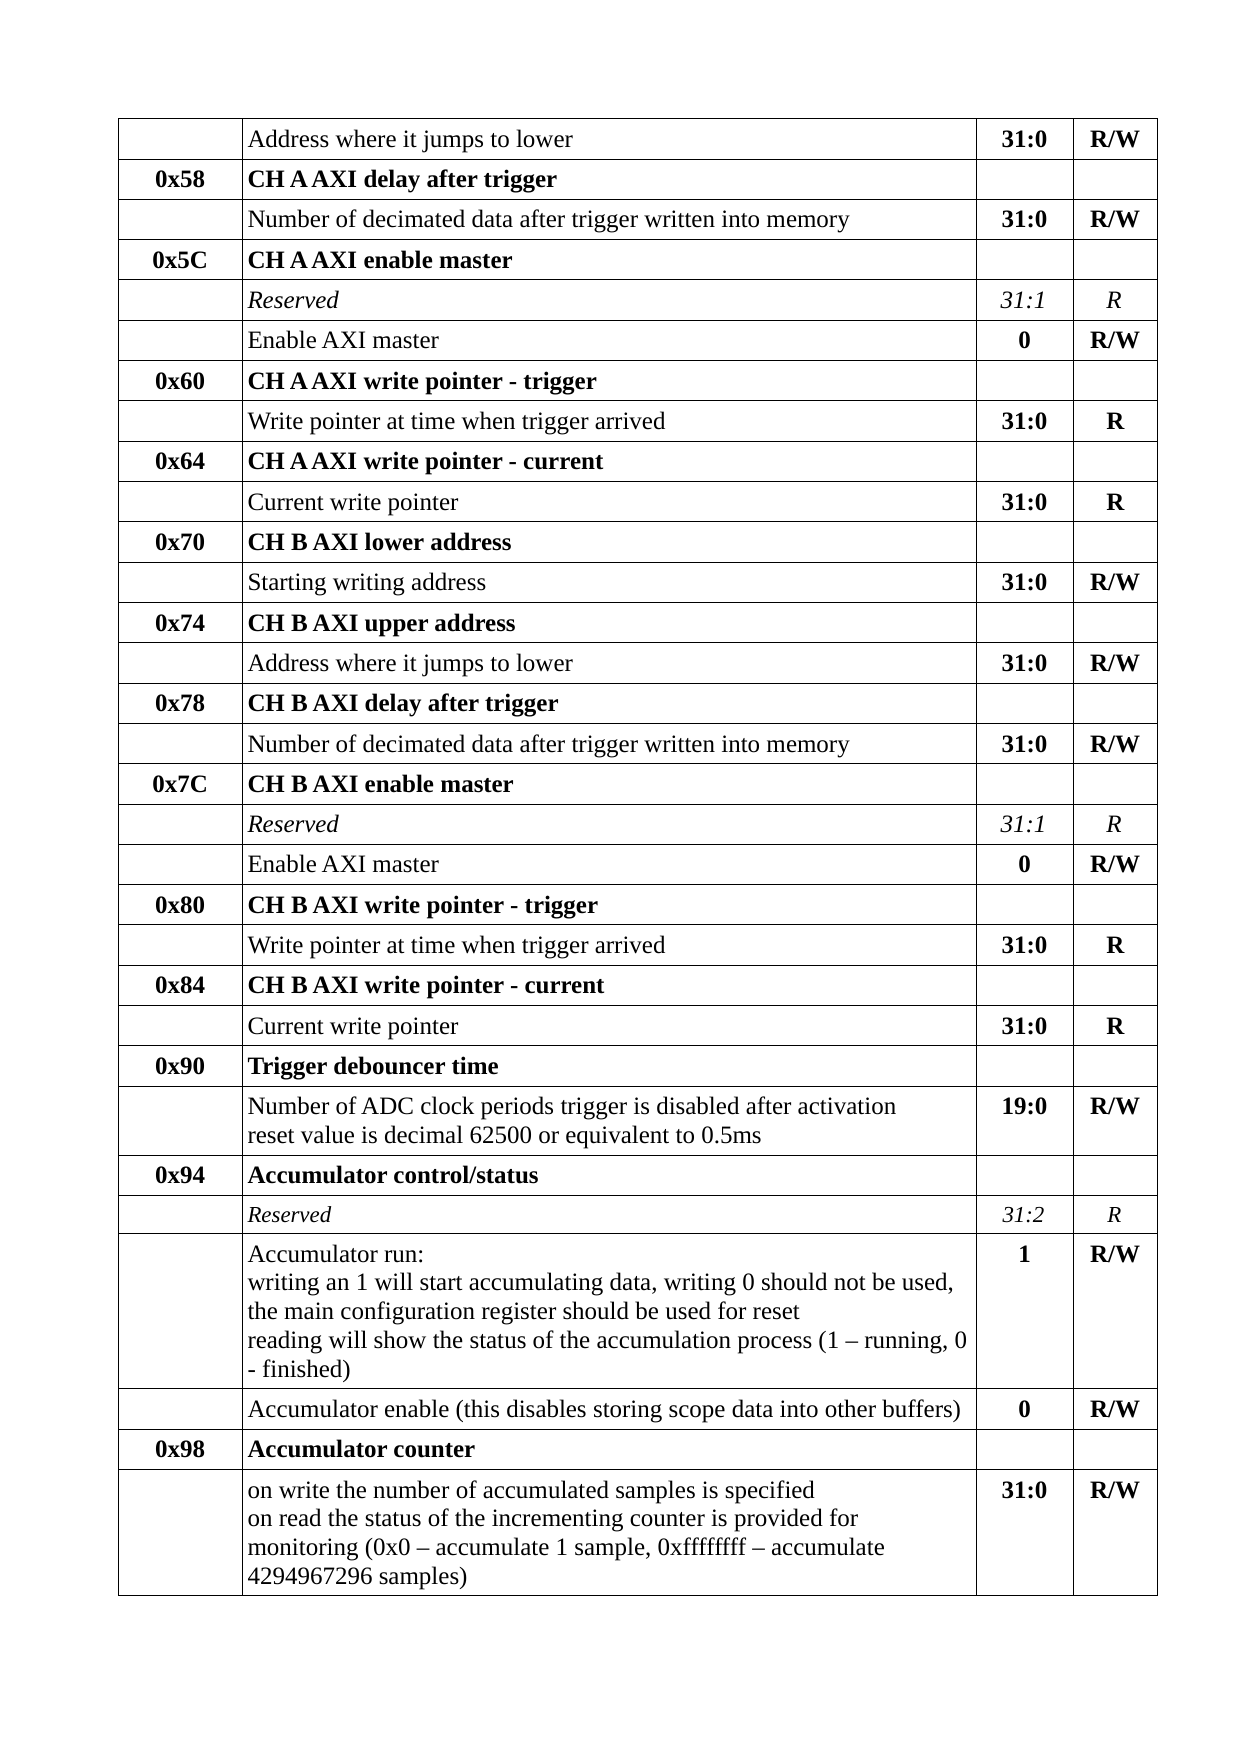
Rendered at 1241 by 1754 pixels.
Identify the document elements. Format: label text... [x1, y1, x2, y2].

table_cell CH B AXI write pointer - trigger [243, 885, 976, 924]
table_cell 31:0 [977, 1006, 1073, 1045]
table_cell 31:1 [977, 280, 1073, 320]
table_cell [977, 1046, 1073, 1086]
table_cell CH A AXI enable master [243, 240, 976, 279]
table_cell R/W [1074, 845, 1157, 884]
table_cell 0 [977, 845, 1073, 884]
table_cell 0x64 [119, 442, 242, 481]
table_cell [1074, 361, 1157, 400]
table_cell Accumulator enable (this disables storing scope data into other buffers) [243, 1389, 976, 1428]
table_cell [1074, 885, 1157, 924]
table_cell CH A AXI delay after trigger [243, 160, 976, 199]
table_cell [977, 684, 1073, 723]
table_cell [119, 119, 242, 158]
table_cell Current write pointer [243, 1006, 976, 1045]
table_cell 31:0 [977, 401, 1073, 441]
table_cell Reserved [243, 805, 976, 844]
table_cell [977, 966, 1073, 1005]
table_cell 0x84 [119, 966, 242, 1005]
table_cell Write pointer at time when trigger arrived [243, 925, 976, 965]
table_cell [119, 1389, 242, 1428]
table_cell Accumulator counter [243, 1430, 976, 1469]
table_cell CH A AXI write pointer - current [243, 442, 976, 481]
table_cell CH A AXI write pointer - trigger [243, 361, 976, 400]
table_cell R [1074, 401, 1157, 441]
table_cell 0x90 [119, 1046, 242, 1086]
table_cell Trigger debouncer time [243, 1046, 976, 1086]
table_cell 31:0 [977, 1470, 1073, 1595]
table_cell [119, 482, 242, 521]
table_cell [1074, 240, 1157, 279]
table_cell Starting writing address [243, 563, 976, 602]
table_cell [119, 724, 242, 763]
table_cell [977, 1156, 1073, 1195]
table_cell [1074, 522, 1157, 562]
table_cell [1074, 684, 1157, 723]
table_cell [1074, 1046, 1157, 1086]
table_cell [119, 321, 242, 360]
table_cell [977, 160, 1073, 199]
table_cell [1074, 764, 1157, 803]
table_cell Reserved [243, 280, 976, 320]
table_cell CH B AXI lower address [243, 522, 976, 562]
table_cell [119, 845, 242, 884]
table_cell R/W [1074, 1234, 1157, 1388]
table_cell [119, 200, 242, 239]
table_cell R/W [1074, 1470, 1157, 1595]
table_cell 0x7C [119, 764, 242, 803]
table_cell R [1074, 1006, 1157, 1045]
table_cell R/W [1074, 200, 1157, 239]
table_cell 0 [977, 321, 1073, 360]
table_cell 0x70 [119, 522, 242, 562]
table_cell 31:0 [977, 482, 1073, 521]
table_cell R/W [1074, 321, 1157, 360]
table_cell Accumulator control/status [243, 1156, 976, 1195]
table_cell 0x80 [119, 885, 242, 924]
table_cell Address where it jumps to lower [243, 643, 976, 682]
table_cell 31:2 [977, 1196, 1073, 1233]
table_cell R [1074, 805, 1157, 844]
table_cell 31:1 [977, 805, 1073, 844]
table_cell [119, 401, 242, 441]
table_cell [977, 361, 1073, 400]
table_cell [119, 563, 242, 602]
table_cell 0x94 [119, 1156, 242, 1195]
table_cell Current write pointer [243, 482, 976, 521]
table_cell [977, 1430, 1073, 1469]
table_cell CH B AXI upper address [243, 603, 976, 642]
table_cell Enable AXI master [243, 845, 976, 884]
table_cell 0x5C [119, 240, 242, 279]
table_cell [119, 1006, 242, 1045]
table_cell 1 [977, 1234, 1073, 1388]
table_cell 0x74 [119, 603, 242, 642]
table_cell [119, 1196, 242, 1233]
table_cell 31:0 [977, 925, 1073, 965]
table_cell [119, 1087, 242, 1155]
table_cell [977, 442, 1073, 481]
table_cell on write the number of accumulated samples is specified on read the status of the incrementing counter is provided for monitoring (0x0 – accumulate 1 sample, 0xffffffff – accumulate 4294967296 samples) [243, 1470, 976, 1595]
table_cell R [1074, 1196, 1157, 1233]
table_cell R/W [1074, 1389, 1157, 1428]
table_cell [119, 805, 242, 844]
table_cell R [1074, 280, 1157, 320]
table_cell Number of ADC clock periods trigger is disabled after activation reset value is decimal 62500 or equivalent to 0.5ms [243, 1087, 976, 1155]
table_cell 31:0 [977, 724, 1073, 763]
table_cell [119, 280, 242, 320]
table_cell [119, 1470, 242, 1595]
table_cell [977, 764, 1073, 803]
table_cell Accumulator run: writing an 1 will start accumulating data, writing 0 should not be used, the main configuration register should be used for reset reading will show the status of the accumulation process (1 – running, 0 - finished) [243, 1234, 976, 1388]
table_cell [119, 1234, 242, 1388]
table_cell [977, 885, 1073, 924]
table_cell [1074, 603, 1157, 642]
table_cell R [1074, 482, 1157, 521]
table_cell 31:0 [977, 119, 1073, 158]
table_cell R/W [1074, 1087, 1157, 1155]
table_cell Write pointer at time when trigger arrived [243, 401, 976, 441]
table_cell 31:0 [977, 643, 1073, 682]
table_cell 0x60 [119, 361, 242, 400]
table_cell [1074, 160, 1157, 199]
table_cell [1074, 1430, 1157, 1469]
table_cell 31:0 [977, 563, 1073, 602]
table_cell [977, 240, 1073, 279]
table_cell R/W [1074, 563, 1157, 602]
table_cell Number of decimated data after trigger written into memory [243, 200, 976, 239]
table_cell [1074, 442, 1157, 481]
table_cell CH B AXI write pointer - current [243, 966, 976, 1005]
table_cell 0x78 [119, 684, 242, 723]
table_cell [977, 603, 1073, 642]
table_cell R/W [1074, 643, 1157, 682]
table_cell Address where it jumps to lower [243, 119, 976, 158]
table_cell [977, 522, 1073, 562]
table_cell Reserved [243, 1196, 976, 1233]
table_cell [1074, 966, 1157, 1005]
table_cell 0x98 [119, 1430, 242, 1469]
table_cell 0 [977, 1389, 1073, 1428]
table_cell Enable AXI master [243, 321, 976, 360]
table_cell R/W [1074, 724, 1157, 763]
table_cell CH B AXI enable master [243, 764, 976, 803]
table_cell R/W [1074, 119, 1157, 158]
table_cell [119, 925, 242, 965]
table_cell 0x58 [119, 160, 242, 199]
table_cell 31:0 [977, 200, 1073, 239]
table_cell CH B AXI delay after trigger [243, 684, 976, 723]
table_cell [119, 643, 242, 682]
table_cell Number of decimated data after trigger written into memory [243, 724, 976, 763]
table_cell 19:0 [977, 1087, 1073, 1155]
table_cell [1074, 1156, 1157, 1195]
table_cell R [1074, 925, 1157, 965]
